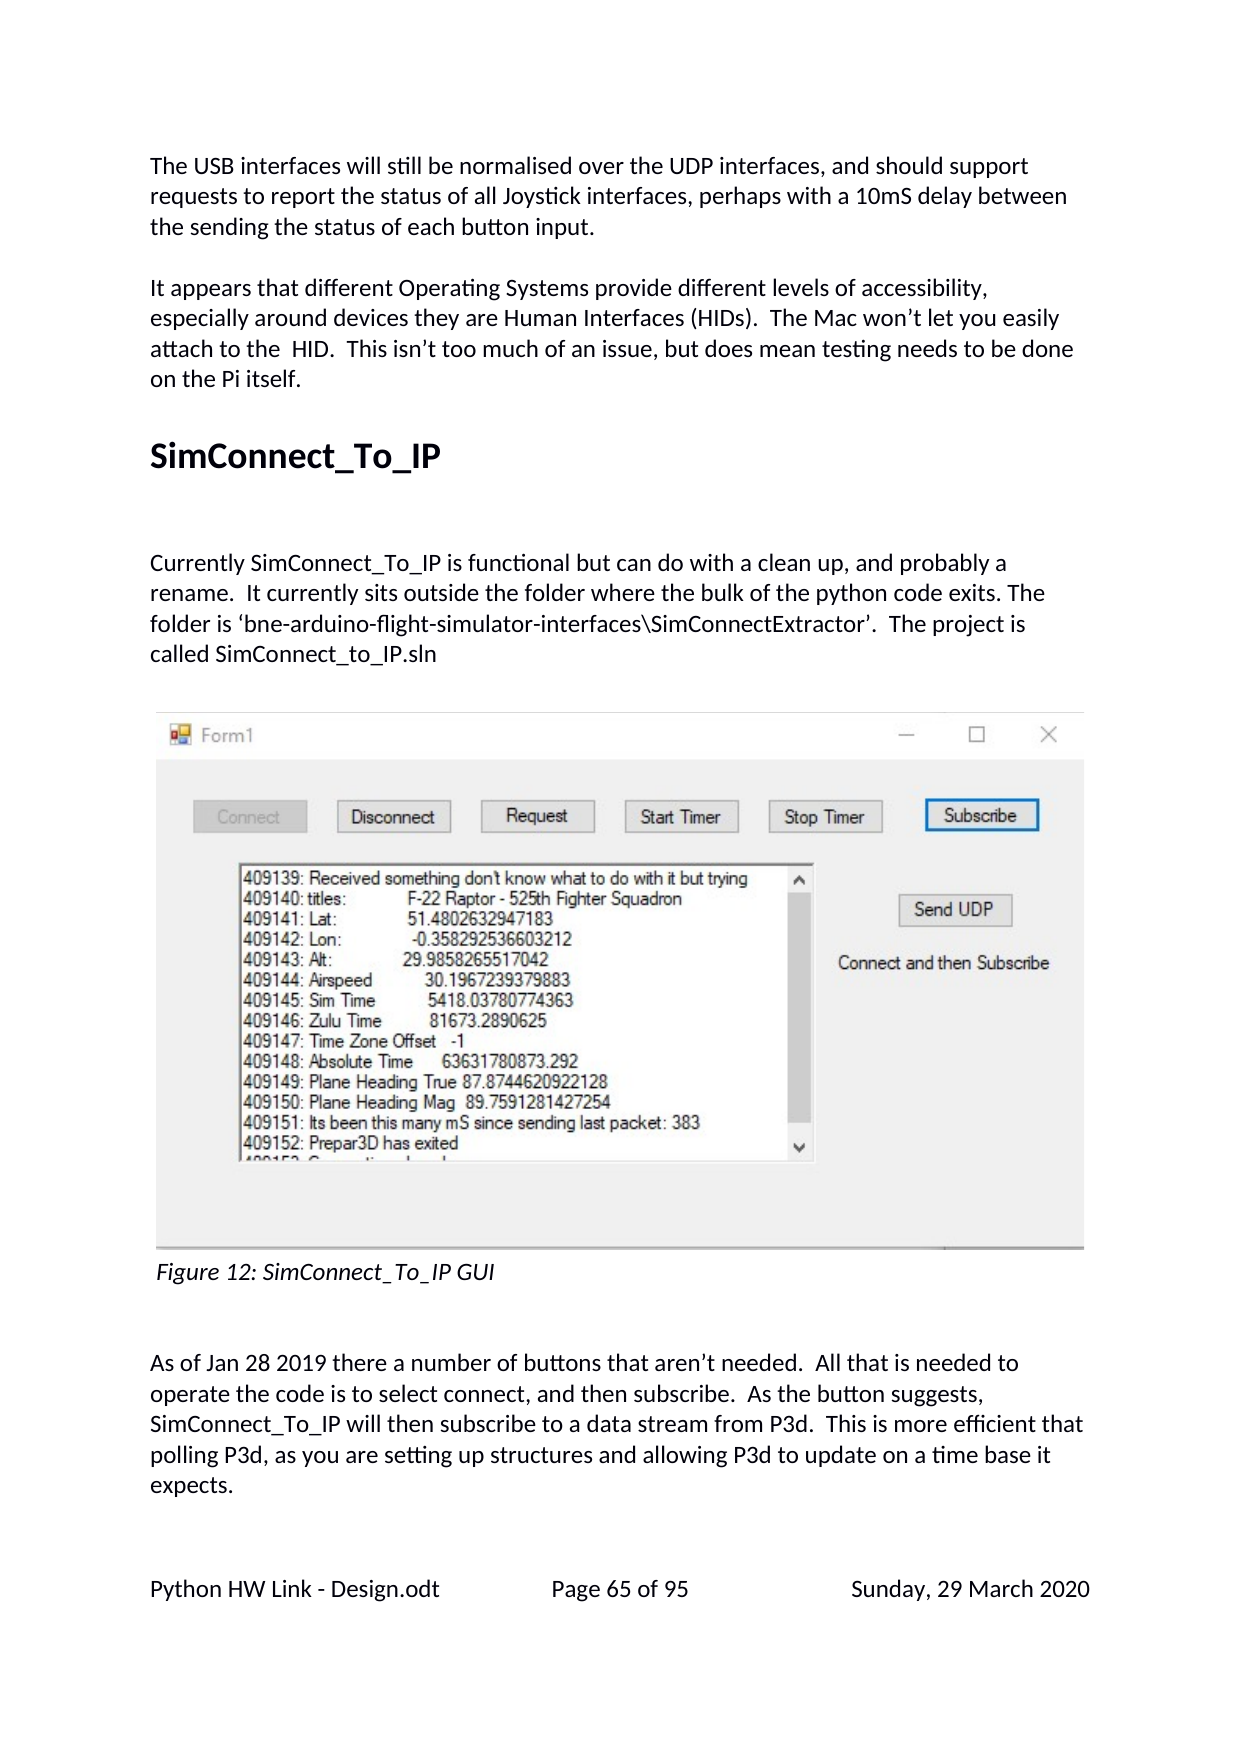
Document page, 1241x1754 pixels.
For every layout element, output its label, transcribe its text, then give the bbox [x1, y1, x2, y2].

text Figure 12: SimConnect_To_IP GUI [156, 1250, 1084, 1286]
subtitle SimConnect_To_IP [150, 432, 1090, 477]
picture [156, 712, 1085, 1250]
text Currently SimConnect_To_IP is functional but can do with a clean up, and probably a rename. It currently sits outside the folder where the bulk of the python code exits. The folder is ‘bne-arduino-flight-simulator-interfaces\SimConnectExtractor’. The project is called SimConnect_to_IP.sln [150, 547, 1090, 669]
text As of Jan 28 2019 there a number of buttons that aren’t needed. All that is needed to operate the code is to select connect, and then subscribe. As the button suggests, SimConnect_To_IP will then subscribe to a data stream from P3d. This is more efficient that polling P3d, as you are setting up structures and allowing P3d to update on a time base it expects. [150, 1347, 1090, 1500]
text It appears that different Operating Systems provide different levels of accessibility, especially around devices they are Human Interfaces (HIDs). The Mac won’t let you easily attach to the HID. This isn’t too much of an issue, but does mean testing needs to be done on the Pi itself. [150, 272, 1090, 394]
text The USB interfaces will still be normalised over the UDP interfaces, and should support requests to report the status of all Joystick interfaces, perhaps with a 10mS delay between the sending the status of each button input. [150, 150, 1090, 242]
